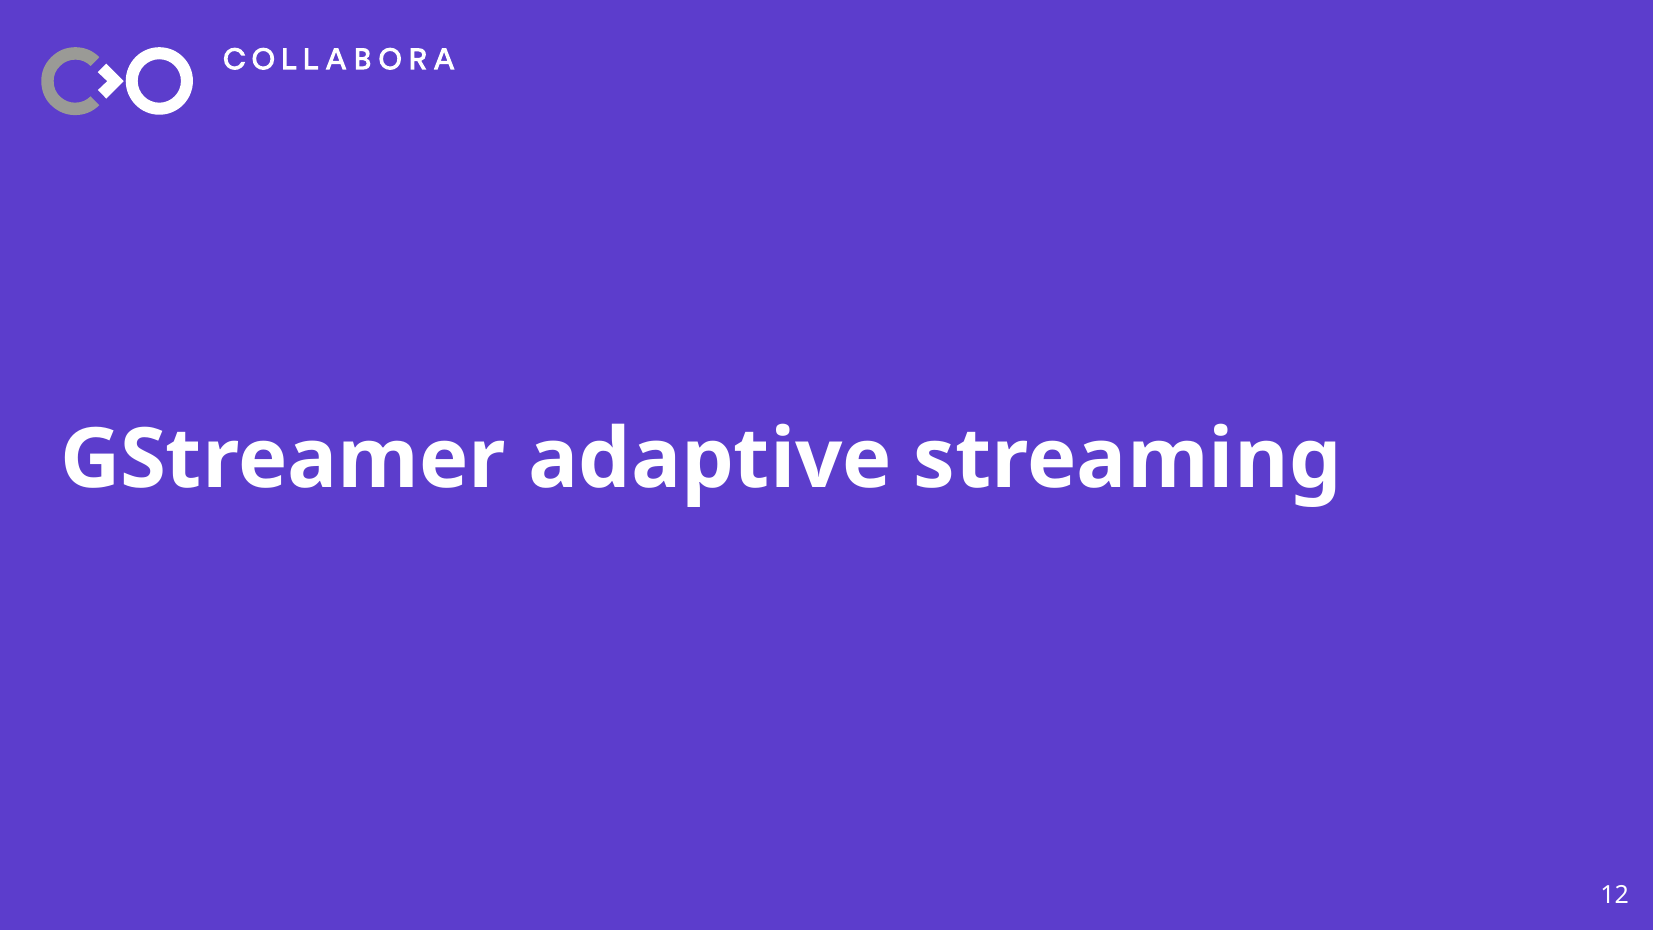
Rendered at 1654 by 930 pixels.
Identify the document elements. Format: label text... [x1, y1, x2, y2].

title GStreamer adaptive streaming [60, 344, 1636, 680]
